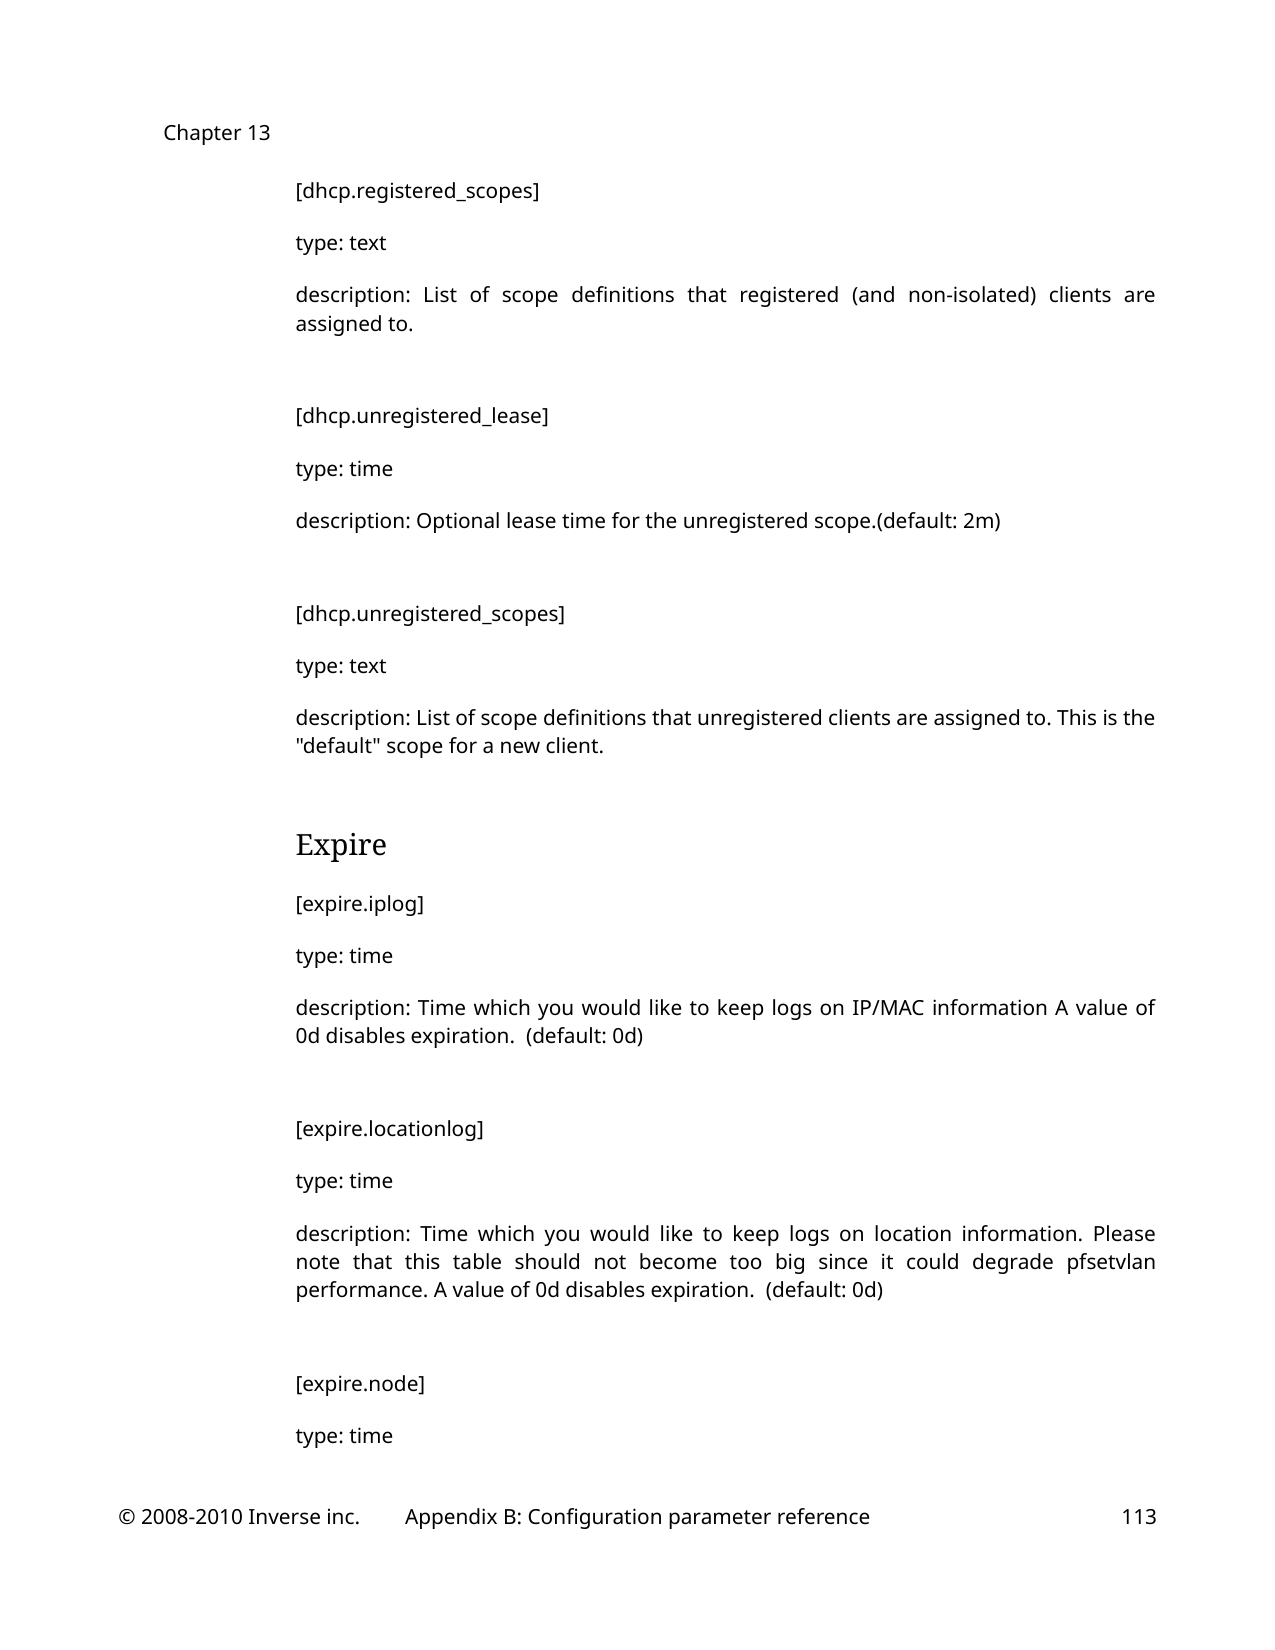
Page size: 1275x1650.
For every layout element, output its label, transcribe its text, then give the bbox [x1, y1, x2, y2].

subtitle Expire [295, 824, 1157, 864]
text type: time [295, 1421, 1157, 1449]
text description: List of scope definitions that unregistered clients are assigned to. This is the "default" scope for a new client. [295, 703, 1157, 760]
text [dhcp.unregistered_scopes] [295, 599, 1157, 627]
text description: Optional lease time for the unregistered scope.(default: 2m) [295, 506, 1157, 534]
text type: text [295, 651, 1157, 679]
text [expire.node] [295, 1369, 1157, 1397]
text type: time [295, 454, 1157, 482]
text [dhcp.registered_scopes] [295, 176, 1157, 204]
text description: Time which you would like to keep logs on IP/MAC information A value of 0d disables expiration. (default: 0d) [295, 993, 1157, 1050]
text type: text [295, 228, 1157, 257]
text [expire.iplog] [295, 889, 1157, 917]
text [expire.locationlog] [295, 1114, 1157, 1143]
text type: time [295, 941, 1157, 969]
text [dhcp.unregistered_lease] [295, 402, 1157, 430]
text type: time [295, 1167, 1157, 1195]
text description: List of scope definitions that registered (and non-isolated) clients are assigned to. [295, 280, 1157, 337]
text description: Time which you would like to keep logs on location information. Please note that this table should not become too big since it could degrade pfsetvlan performance. A value of 0d disables expiration. (default: 0d) [295, 1219, 1157, 1304]
